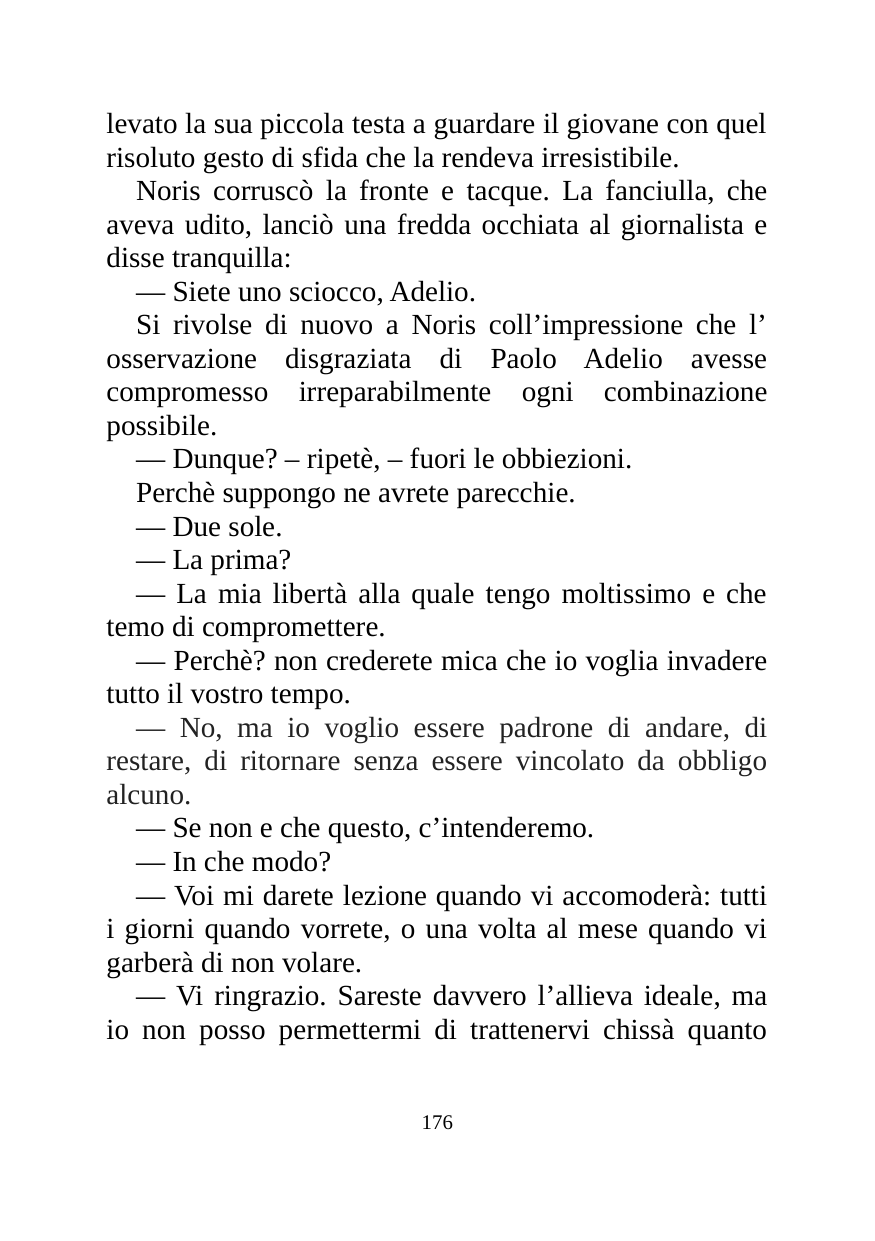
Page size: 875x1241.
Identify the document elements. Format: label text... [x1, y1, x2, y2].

text Si rivolse di nuovo a Noris coll’impressione che l’ osservazione disgraziata di Paolo Adelio avesse compromesso irreparabilmente ogni combinazione possibile. [106, 307, 768, 442]
text — La mia libertà alla quale tengo moltissimo e che temo di compromettere. [106, 576, 768, 643]
text — Vi ringrazio. Sareste davvero l’allieva ideale, ma io non posso permettermi di trattenervi chissà quanto [106, 978, 768, 1045]
text levato la sua piccola testa a guardare il giovane con quel risoluto gesto di sfida che la rendeva irresistibile. [106, 106, 768, 173]
text — Due sole. [106, 509, 768, 542]
text Noris corruscò la fronte e tacque. La fanciulla, che aveva udito, lanciò una fredda occhiata al giornalista e disse tranquilla: [106, 173, 768, 274]
text — No, ma io voglio essere padrone di andare, di restare, di ritornare senza essere vincolato da obbligo alcuno. [106, 710, 768, 811]
text — Dunque? – ripetè, – fuori le obbiezioni. [106, 442, 768, 475]
text — In che modo? [106, 844, 768, 878]
text — Se non e che questo, c’intenderemo. [106, 811, 768, 844]
text — Voi mi darete lezione quando vi accomoderà: tutti i giorni quando vorrete, o una volta al mese quando vi garberà di non volare. [106, 878, 768, 978]
text — Perchè? non crederete mica che io voglia invadere tutto il vostro tempo. [106, 643, 768, 710]
text — La prima? [106, 542, 768, 576]
text — Siete uno sciocco, Adelio. [106, 274, 768, 307]
text Perchè suppongo ne avrete parecchie. [106, 475, 768, 509]
